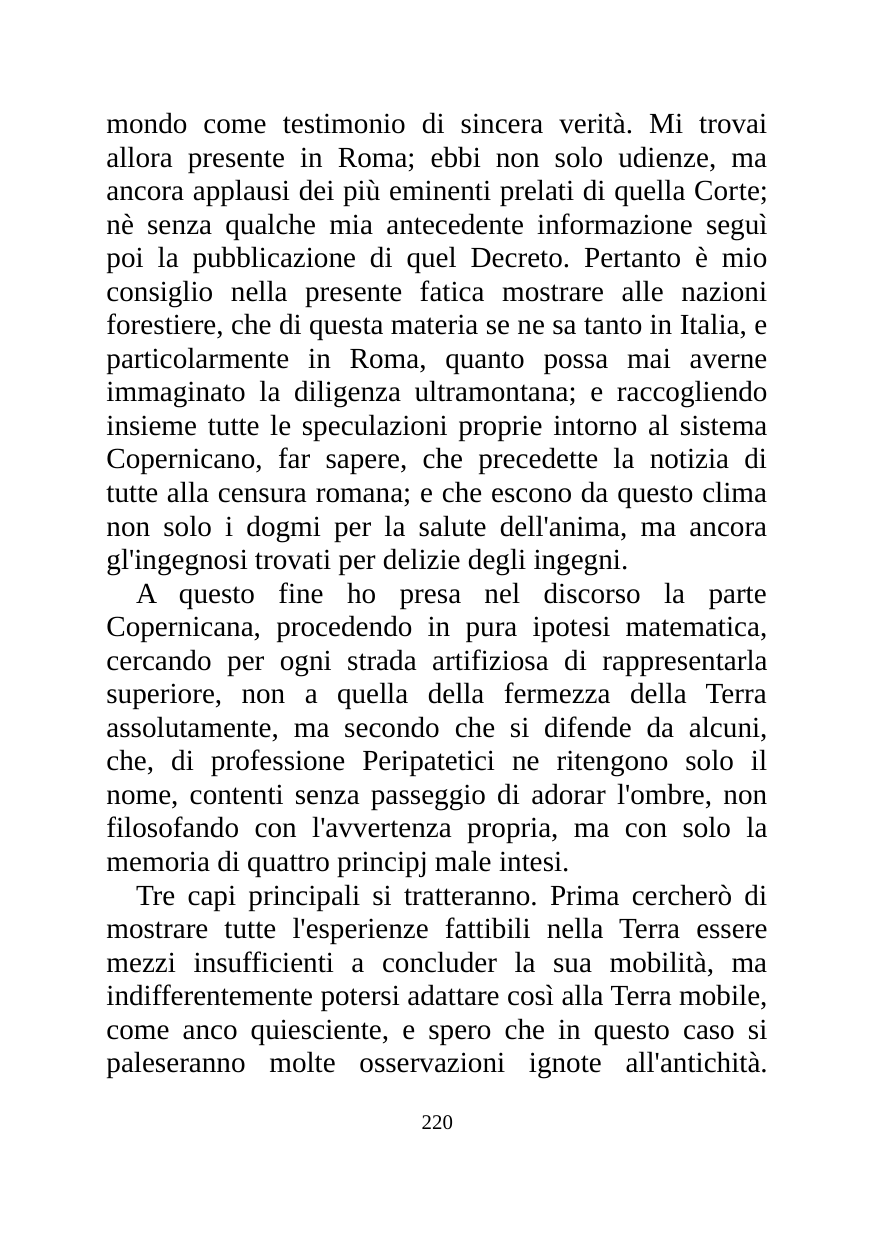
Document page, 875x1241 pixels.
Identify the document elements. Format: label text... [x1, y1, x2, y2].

text Tre capi principali si tratteranno. Prima cercherò di mostrare tutte l'esperienze fattibili nella Terra essere mezzi insufficienti a concluder la sua mobilità, ma indifferentemente potersi adattare così alla Terra mobile, come anco quiesciente, e spero che in questo caso si paleseranno molte osservazioni ignote all'antichità. [106, 878, 768, 1079]
text A questo fine ho presa nel discorso la parte Copernicana, procedendo in pura ipotesi matematica, cercando per ogni strada artifiziosa di rappresentarla superiore, non a quella della fermezza della Terra assolutamente, ma secondo che si difende da alcuni, che, di professione Peripatetici ne ritengono solo il nome, contenti senza passeggio di adorar l'ombre, non filosofando con l'avvertenza propria, ma con solo la memoria di quattro principj male intesi. [106, 576, 768, 878]
text mondo come testimonio di sincera verità. Mi trovai allora presente in Roma; ebbi non solo udienze, ma ancora applausi dei più eminenti prelati di quella Corte; nè senza qualche mia antecedente informazione seguì poi la pubblicazione di quel Decreto. Pertanto è mio consiglio nella presente fatica mostrare alle nazioni forestiere, che di questa materia se ne sa tanto in Italia, e particolarmente in Roma, quanto possa mai averne immaginato la diligenza ultramontana; e raccogliendo insieme tutte le speculazioni proprie intorno al sistema Copernicano, far sapere, che precedette la notizia di tutte alla censura romana; e che escono da questo clima non solo i dogmi per la salute dell'anima, ma ancora gl'ingegnosi trovati per delizie degli ingegni. [106, 106, 768, 576]
